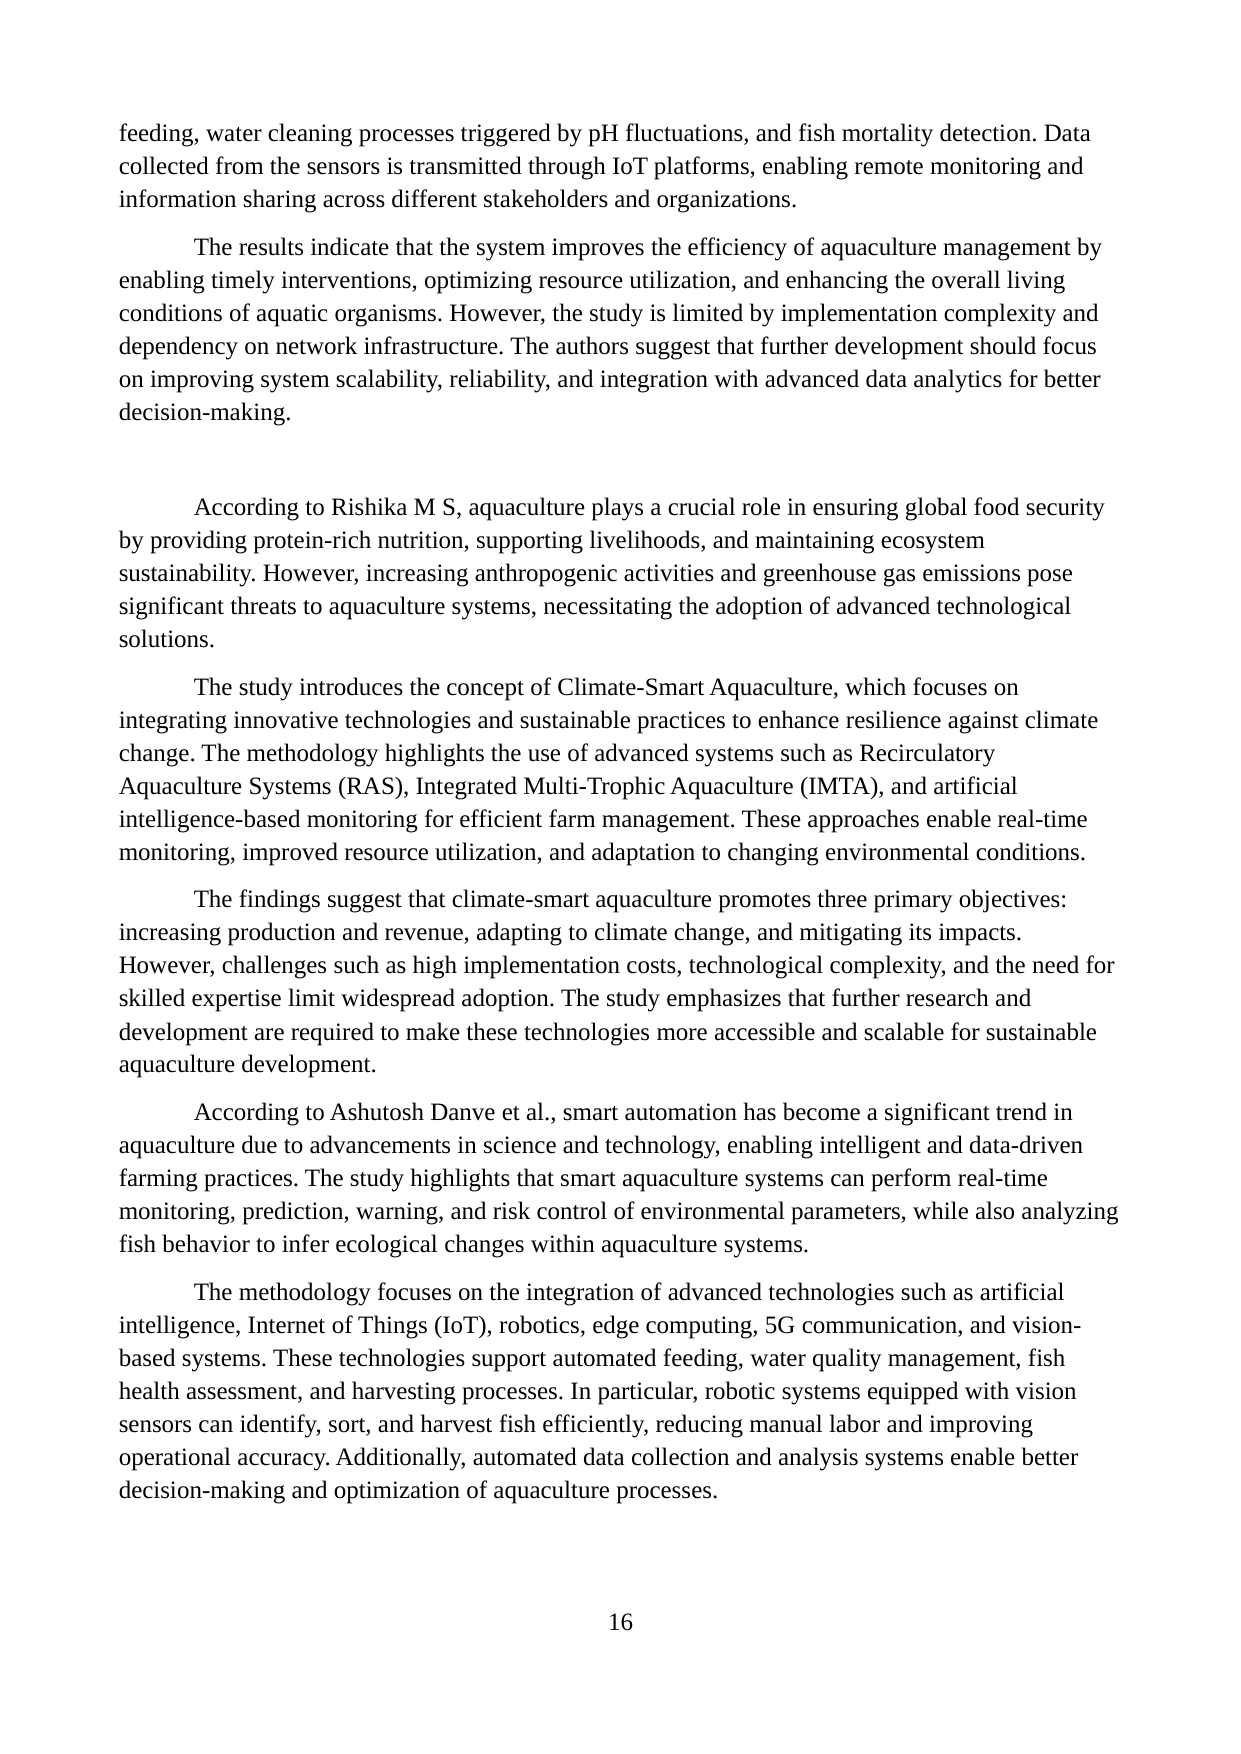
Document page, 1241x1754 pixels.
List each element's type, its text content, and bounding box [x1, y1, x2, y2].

text According to Ashutosh Danve et al., smart automation has become a significant trend in aquaculture due to advancements in science and technology, enabling intelligent and data-driven farming practices. The study highlights that smart aquaculture systems can perform real-time monitoring, prediction, warning, and risk control of environmental parameters, while also analyzing fish behavior to infer ecological changes within aquaculture systems. [118, 1097, 1122, 1258]
text The study introduces the concept of Climate-Smart Aquaculture, which focuses on integrating innovative technologies and sustainable practices to enhance resilience against climate change. The methodology highlights the use of advanced systems such as Recirculatory Aquaculture Systems (RAS), Integrated Multi-Trophic Aquaculture (IMTA), and artificial intelligence-based monitoring for efficient farm management. These approaches enable real-time monitoring, improved resource utilization, and adaptation to changing environmental conditions. [118, 672, 1122, 866]
text feeding, water cleaning processes triggered by pH fluctuations, and fish mortality detection. Data collected from the sensors is transmitted through IoT platforms, enabling remote monitoring and information sharing across different stakeholders and organizations. [118, 118, 1122, 213]
text The findings suggest that climate-smart aquaculture promotes three primary objectives: increasing production and revenue, adapting to climate change, and mitigating its impacts. However, challenges such as high implementation costs, technological complexity, and the need for skilled expertise limit widespread adoption. The study emphasizes that further research and development are required to make these technologies more accessible and scalable for sustainable aquaculture development. [118, 884, 1122, 1078]
text The methodology focuses on the integration of advanced technologies such as artificial intelligence, Internet of Things (IoT), robotics, edge computing, 5G communication, and vision-based systems. These technologies support automated feeding, water quality management, fish health assessment, and harvesting processes. In particular, robotic systems equipped with vision sensors can identify, sort, and harvest fish efficiently, reducing manual labor and improving operational accuracy. Additionally, automated data collection and analysis systems enable better decision-making and optimization of aquaculture processes. [118, 1277, 1122, 1504]
text The results indicate that the system improves the efficiency of aquaculture management by enabling timely interventions, optimizing resource utilization, and enhancing the overall living conditions of aquatic organisms. However, the study is limited by implementation complexity and dependency on network infrastructure. The authors suggest that further development should focus on improving system scalability, reliability, and integration with advanced data analytics for better decision-making. [118, 232, 1122, 426]
text According to Rishika M S, aquaculture plays a crucial role in ensuring global food security by providing protein-rich nutrition, supporting livelihoods, and maintaining ecosystem sustainability. However, increasing anthropogenic activities and greenhouse gas emissions pose significant threats to aquaculture systems, necessitating the adoption of advanced technological solutions. [118, 492, 1122, 653]
